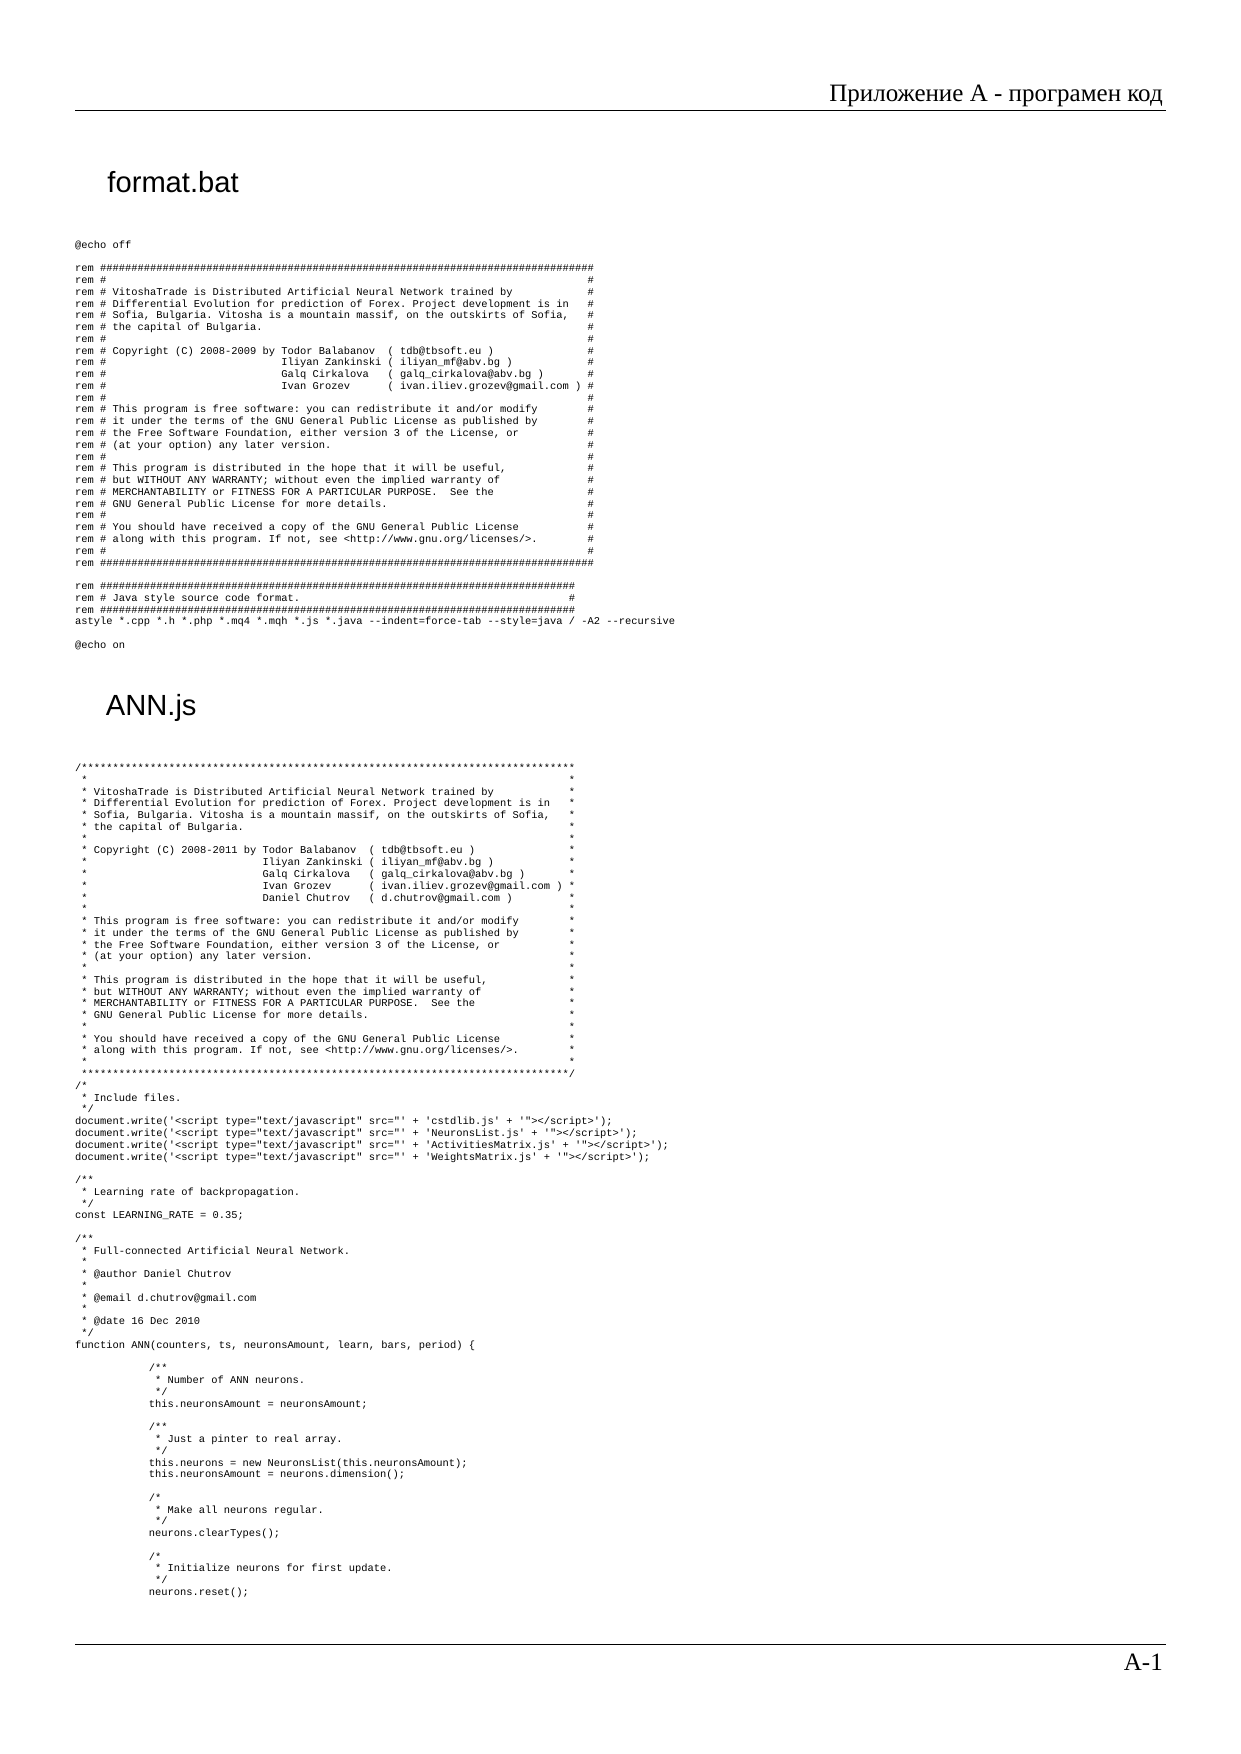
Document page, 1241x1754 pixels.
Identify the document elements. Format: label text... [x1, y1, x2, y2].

text function ANN(counters, ts, neuronsAmount, learn, bars, period) { [75, 1339, 1166, 1351]
text rem # GNU General Public License for more details. # [75, 498, 1166, 510]
text * it under the terms of the GNU General Public License as published by * [75, 928, 1166, 939]
text * Galq Cirkalova ( galq_cirkalova@abv.bg ) * [75, 869, 1166, 881]
text * @date 16 Dec 2010 [75, 1316, 1166, 1328]
text */ [75, 1575, 1166, 1587]
text rem # along with this program. If not, see <http://www.gnu.org/licenses/>. # [75, 534, 1166, 546]
text rem # # [75, 392, 1166, 404]
text * Sofia, Bulgaria. Vitosha is a mountain massif, on the outskirts of Sofia, * [75, 810, 1166, 822]
text rem # but WITHOUT ANY WARRANTY; without even the implied warranty of # [75, 475, 1166, 487]
text * This program is free software: you can redistribute it and/or modify * [75, 916, 1166, 928]
text * Include files. [75, 1092, 1166, 1104]
text const LEARNING_RATE = 0.35; [75, 1210, 1166, 1222]
text ******************************************************************************/ [75, 1069, 1166, 1081]
text rem ############################################################################ [75, 604, 1166, 616]
text * Daniel Chutrov ( d.chutrov@gmail.com ) * [75, 892, 1166, 904]
text neurons.clearTypes(); [75, 1528, 1166, 1540]
text /** [75, 1422, 1166, 1434]
text @echo off [75, 239, 1166, 251]
text this.neuronsAmount = neurons.dimension(); [75, 1469, 1166, 1481]
text * [75, 1257, 1166, 1269]
text rem # Sofia, Bulgaria. Vitosha is a mountain massif, on the outskirts of Sofia, # [75, 310, 1166, 322]
text rem # (at your option) any later version. # [75, 439, 1166, 451]
text /* [75, 1081, 1166, 1092]
text this.neurons = new NeuronsList(this.neuronsAmount); [75, 1457, 1166, 1469]
text */ [75, 1104, 1166, 1116]
text /* [75, 1551, 1166, 1563]
text rem # it under the terms of the GNU General Public License as published by # [75, 416, 1166, 428]
text rem # # [75, 451, 1166, 463]
text rem ############################################################################### [75, 557, 1166, 569]
subtitle ANN.js [75, 688, 1166, 722]
text */ [75, 1328, 1166, 1339]
text * MERCHANTABILITY or FITNESS FOR A PARTICULAR PURPOSE. See the * [75, 998, 1166, 1010]
text rem # This program is distributed in the hope that it will be useful, # [75, 463, 1166, 475]
text rem # # [75, 510, 1166, 522]
text * VitoshaTrade is Distributed Artificial Neural Network trained by * [75, 786, 1166, 798]
text * Make all neurons regular. [75, 1504, 1166, 1516]
text */ [75, 1387, 1166, 1398]
text * Number of ANN neurons. [75, 1375, 1166, 1387]
text * * [75, 774, 1166, 786]
text * * [75, 1022, 1166, 1033]
text @echo on [75, 640, 1166, 651]
text rem # Iliyan Zankinski ( iliyan_mf@abv.bg ) # [75, 357, 1166, 369]
text * along with this program. If not, see <http://www.gnu.org/licenses/>. * [75, 1045, 1166, 1057]
text * This program is distributed in the hope that it will be useful, * [75, 975, 1166, 986]
text document.write('<script type="text/javascript" src="' + 'cstdlib.js' + '"></script>'); [75, 1116, 1166, 1128]
text * * [75, 904, 1166, 916]
text rem ############################################################################### [75, 263, 1166, 275]
text rem # Galq Cirkalova ( galq_cirkalova@abv.bg ) # [75, 369, 1166, 381]
text rem # # [75, 334, 1166, 345]
text astyle *.cpp *.h *.php *.mq4 *.mqh *.js *.java --indent=force-tab --style=java / -A2 --recursive [75, 616, 1166, 628]
text rem # the capital of Bulgaria. # [75, 322, 1166, 334]
text */ [75, 1198, 1166, 1210]
text * Copyright (C) 2008-2011 by Todor Balabanov ( tdb@tbsoft.eu ) * [75, 845, 1166, 857]
text * Just a pinter to real array. [75, 1434, 1166, 1446]
text * * [75, 833, 1166, 845]
text * the Free Software Foundation, either version 3 of the License, or * [75, 939, 1166, 951]
text * * [75, 1057, 1166, 1069]
text * Learning rate of backpropagation. [75, 1187, 1166, 1198]
text * @author Daniel Chutrov [75, 1269, 1166, 1281]
text rem # Copyright (C) 2008-2009 by Todor Balabanov ( tdb@tbsoft.eu ) # [75, 345, 1166, 357]
text rem ############################################################################ [75, 581, 1166, 593]
text * Iliyan Zankinski ( iliyan_mf@abv.bg ) * [75, 857, 1166, 869]
text document.write('<script type="text/javascript" src="' + 'NeuronsList.js' + '"></script>'); [75, 1128, 1166, 1139]
text neurons.reset(); [75, 1587, 1166, 1598]
text document.write('<script type="text/javascript" src="' + 'WeightsMatrix.js' + '"></script>'); [75, 1151, 1166, 1163]
text * Initialize neurons for first update. [75, 1563, 1166, 1575]
text rem # You should have received a copy of the GNU General Public License # [75, 522, 1166, 534]
text */ [75, 1446, 1166, 1457]
text /** [75, 1234, 1166, 1245]
text * You should have received a copy of the GNU General Public License * [75, 1033, 1166, 1045]
subtitle format.bat [75, 165, 1166, 198]
text * the capital of Bulgaria. * [75, 822, 1166, 833]
text /******************************************************************************* [75, 763, 1166, 774]
text * [75, 1281, 1166, 1292]
text rem # Java style source code format. # [75, 593, 1166, 604]
text * @email d.chutrov@gmail.com [75, 1292, 1166, 1304]
text * but WITHOUT ANY WARRANTY; without even the implied warranty of * [75, 986, 1166, 998]
text /* [75, 1493, 1166, 1504]
text /** [75, 1363, 1166, 1375]
text * Full-connected Artificial Neural Network. [75, 1245, 1166, 1257]
text rem # # [75, 275, 1166, 287]
text rem # VitoshaTrade is Distributed Artificial Neural Network trained by # [75, 287, 1166, 298]
text rem # Differential Evolution for prediction of Forex. Project development is in # [75, 298, 1166, 310]
text rem # This program is free software: you can redistribute it and/or modify # [75, 404, 1166, 416]
text * GNU General Public License for more details. * [75, 1010, 1166, 1022]
text rem # Ivan Grozev ( ivan.iliev.grozev@gmail.com ) # [75, 381, 1166, 392]
text * [75, 1304, 1166, 1316]
text * Differential Evolution for prediction of Forex. Project development is in * [75, 798, 1166, 810]
text * Ivan Grozev ( ivan.iliev.grozev@gmail.com ) * [75, 881, 1166, 892]
text */ [75, 1516, 1166, 1528]
text * * [75, 963, 1166, 975]
text /** [75, 1175, 1166, 1187]
text * (at your option) any later version. * [75, 951, 1166, 963]
text this.neuronsAmount = neuronsAmount; [75, 1398, 1166, 1410]
text rem # MERCHANTABILITY or FITNESS FOR A PARTICULAR PURPOSE. See the # [75, 487, 1166, 498]
text document.write('<script type="text/javascript" src="' + 'ActivitiesMatrix.js' + '"></script>'); [75, 1139, 1166, 1151]
text rem # # [75, 546, 1166, 557]
text rem # the Free Software Foundation, either version 3 of the License, or # [75, 428, 1166, 439]
